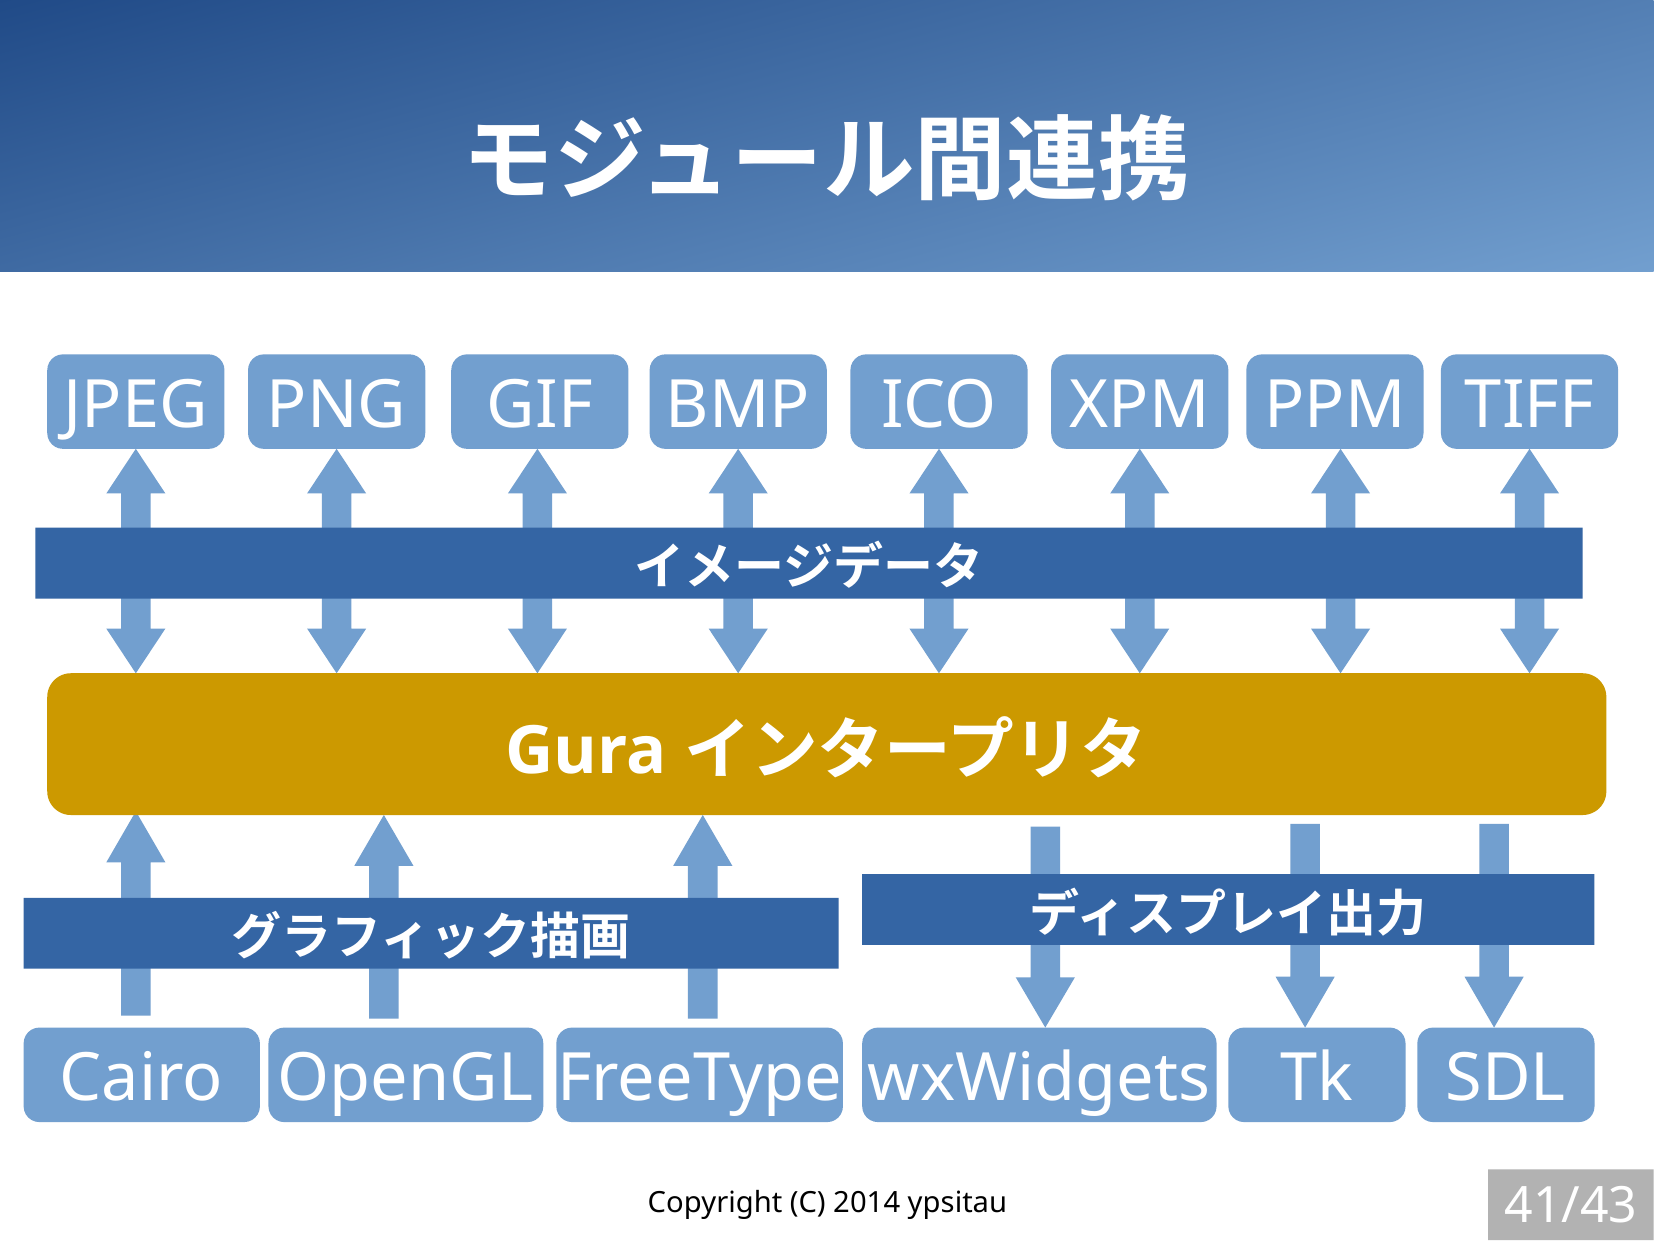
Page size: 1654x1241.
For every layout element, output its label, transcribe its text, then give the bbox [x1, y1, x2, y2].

text_box PNG [248, 354, 426, 449]
text_box [1464, 945, 1524, 1027]
text_box ディスプレイ出力 [862, 874, 1595, 945]
text_box [687, 969, 718, 1019]
text_box XPM [1051, 354, 1229, 449]
text_box OpenGL [268, 1027, 544, 1123]
text_box [354, 816, 414, 897]
text_box TIFF [1440, 354, 1619, 449]
text_box GIF [451, 354, 629, 449]
text_box [708, 449, 768, 527]
text_box [909, 449, 969, 527]
text_box FreeType [556, 1027, 843, 1123]
text_box Tk [1228, 1027, 1406, 1123]
text_box ICO [850, 354, 1028, 449]
text_box [708, 599, 768, 673]
text_box [106, 449, 166, 527]
text_box [307, 449, 367, 527]
text_box [106, 599, 166, 673]
text_box イメージデータ [35, 527, 1583, 599]
text_box [673, 814, 733, 897]
text_box [507, 599, 567, 673]
text_box [1290, 823, 1320, 874]
text_box [1015, 945, 1075, 1027]
text_box [1110, 599, 1170, 673]
text_box PPM [1246, 354, 1424, 449]
text_box [121, 969, 151, 1016]
text_box [1500, 599, 1560, 673]
text_box wxWidgets [862, 1027, 1217, 1123]
text_box BMP [649, 354, 827, 449]
text_box [507, 449, 567, 527]
text_box [1479, 823, 1509, 874]
text_box [307, 599, 367, 673]
text_box [369, 969, 399, 1019]
text_box Cairo [23, 1027, 260, 1123]
text_box [1311, 449, 1371, 527]
title モジュール間連携 [82, 49, 1571, 257]
text_box [106, 816, 166, 897]
text_box [909, 599, 969, 673]
text_box SDL [1417, 1027, 1595, 1123]
text_box [1110, 449, 1170, 527]
text_box グラフィック描画 [23, 897, 839, 969]
text_box [1500, 449, 1560, 527]
text_box [1275, 945, 1335, 1027]
text_box JPEG [47, 354, 225, 449]
text_box [1311, 599, 1371, 673]
text_box Gura インタープリタ [47, 673, 1607, 816]
text_box [1030, 826, 1061, 874]
